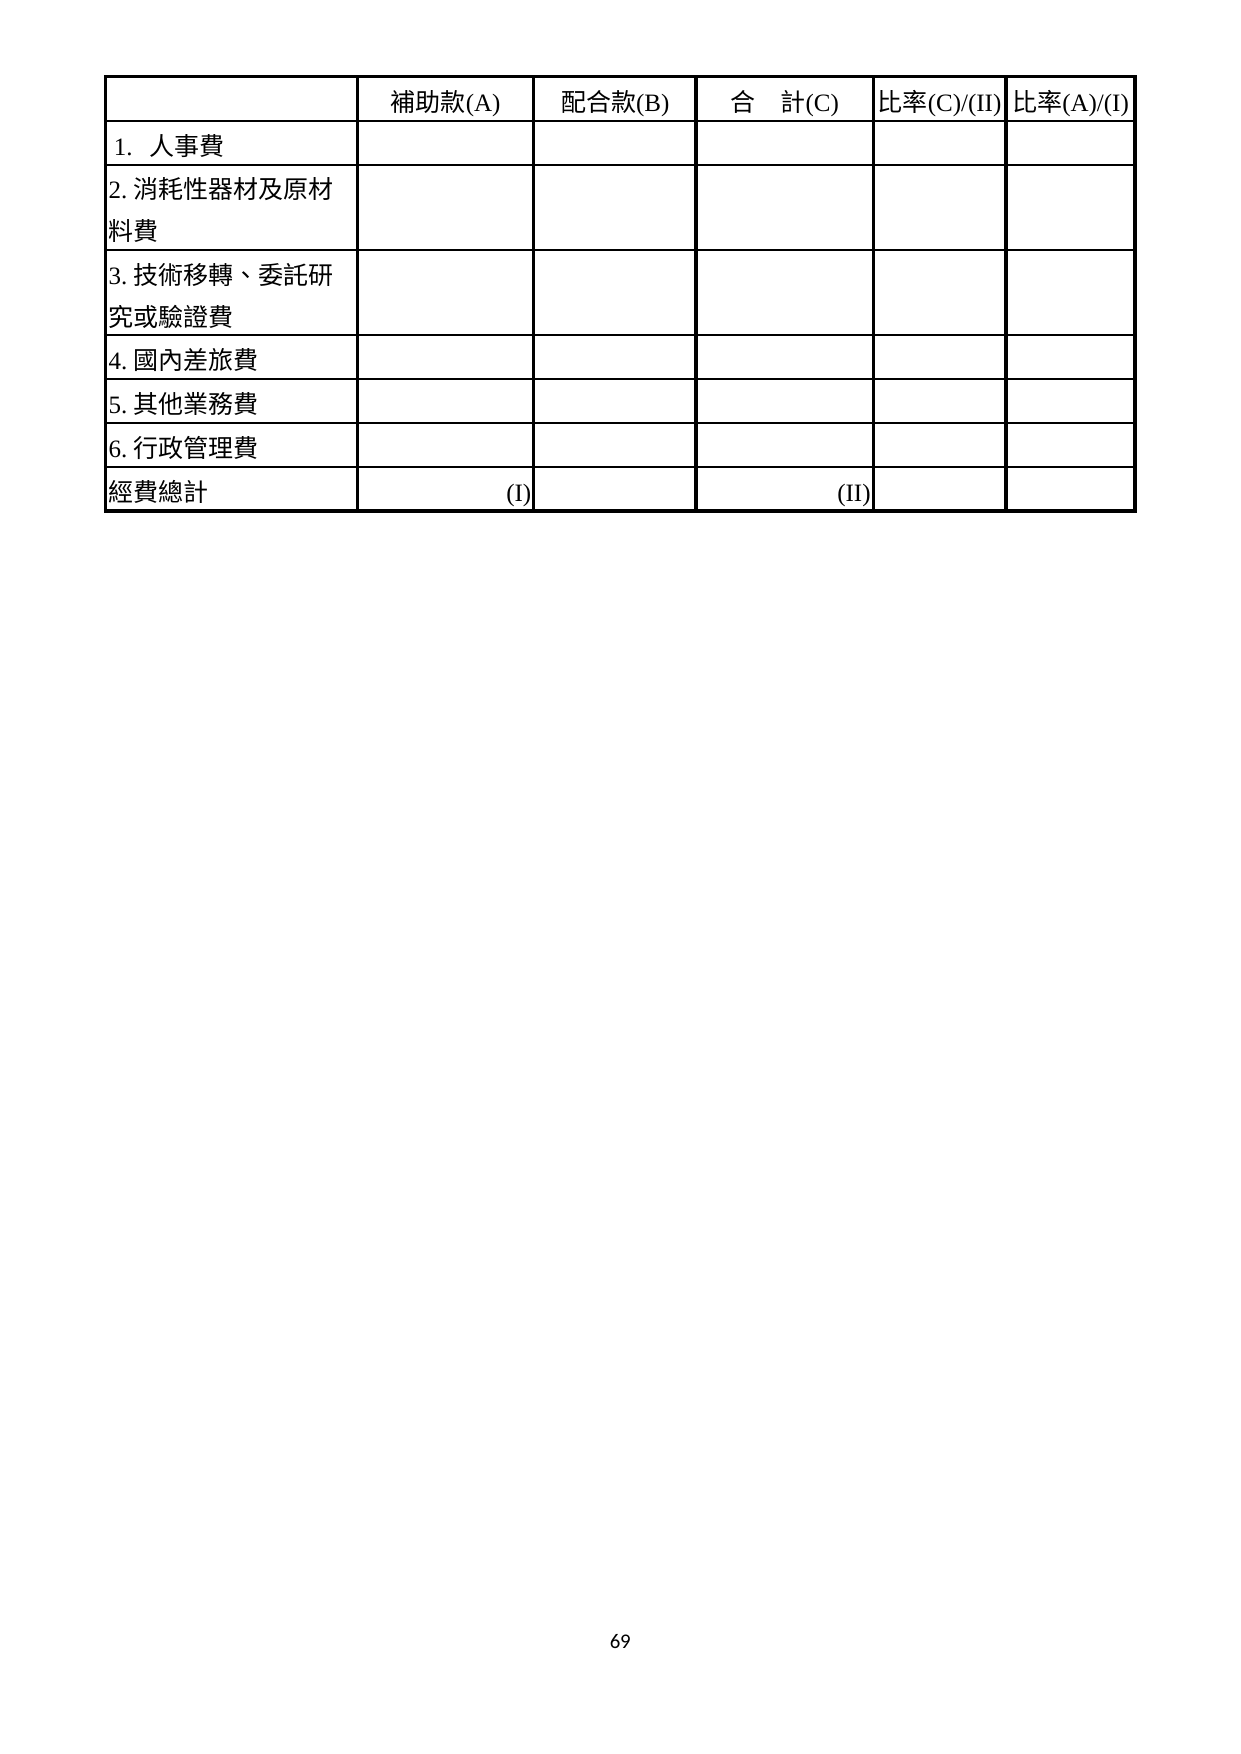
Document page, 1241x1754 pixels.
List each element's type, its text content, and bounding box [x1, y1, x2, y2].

table_cell 比率(A)/(I) [1008, 78, 1133, 120]
table_cell [698, 336, 872, 378]
table_cell [875, 468, 1004, 509]
table_cell [1008, 122, 1133, 163]
table_cell 比率(C)/(II) [875, 78, 1004, 120]
table_cell 4. 國內差旅費 [107, 336, 356, 378]
table_cell [875, 380, 1004, 422]
table_cell 5. 其他業務費 [107, 380, 356, 422]
table_cell [535, 166, 694, 249]
table_cell 人事費 [107, 122, 356, 163]
table_cell [875, 122, 1004, 163]
table_cell [698, 166, 872, 249]
table_cell 合 計(C) [698, 78, 872, 120]
table_cell [698, 251, 872, 334]
table_cell [359, 424, 532, 466]
table_cell [698, 424, 872, 466]
table_cell [1008, 468, 1133, 509]
table_cell [535, 380, 694, 422]
table_cell [359, 166, 532, 249]
table_cell 配合款(B) [535, 78, 694, 120]
table_cell (II) [698, 468, 872, 509]
table_cell [1008, 336, 1133, 378]
table_cell 補助款(A) [359, 78, 532, 120]
table_cell [698, 122, 872, 163]
table_cell [535, 424, 694, 466]
table_cell 3. 技術移轉、委託研究或驗證費 [107, 251, 356, 334]
table_cell [535, 468, 694, 509]
table_cell 6. 行政管理費 [107, 424, 356, 466]
table_cell [698, 380, 872, 422]
table_cell [875, 336, 1004, 378]
table_cell (I) [359, 468, 532, 509]
table_cell 經費總計 [107, 468, 356, 509]
table_cell [875, 424, 1004, 466]
table_cell [359, 380, 532, 422]
table_cell 2. 消耗性器材及原材料費 [107, 166, 356, 249]
table_cell [535, 251, 694, 334]
table_cell [359, 336, 532, 378]
table_cell [535, 122, 694, 163]
table_cell [535, 336, 694, 378]
table_cell [1008, 251, 1133, 334]
table_cell [875, 251, 1004, 334]
table_cell [107, 78, 356, 120]
table_cell [1008, 166, 1133, 249]
table_cell [1008, 380, 1133, 422]
table_cell [875, 166, 1004, 249]
table_cell [1008, 424, 1133, 466]
table_cell [359, 251, 532, 334]
table_cell [359, 122, 532, 163]
